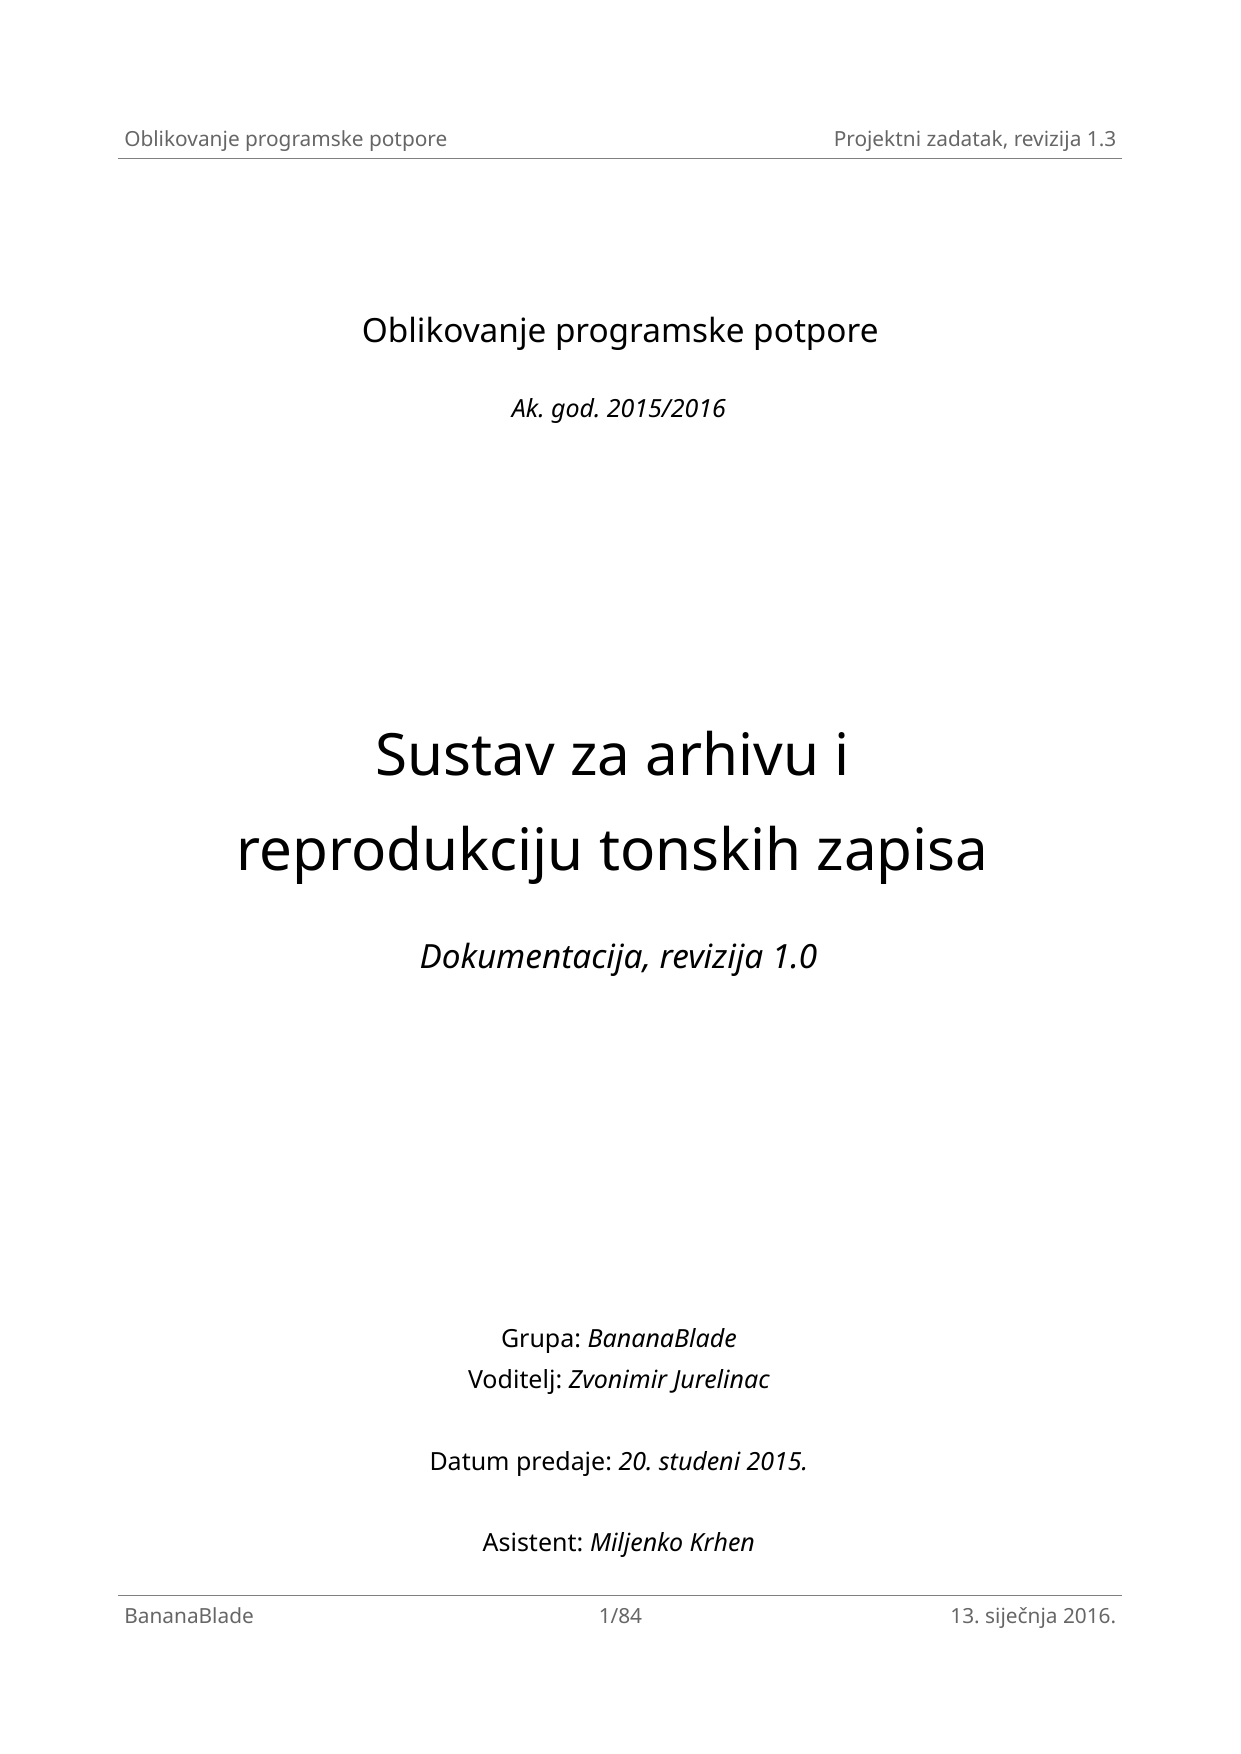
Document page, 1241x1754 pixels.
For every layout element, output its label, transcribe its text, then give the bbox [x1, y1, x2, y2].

text Dokumentacija, revizija 1.0 [118, 933, 1122, 978]
text Oblikovanje programske potpore [118, 307, 1122, 352]
text Grupa: BananaBlade Voditelj: Zvonimir Jurelinac Datum predaje: 20. studeni 2015. Asistent: Miljenko Krhen [118, 1198, 1122, 1559]
text Sustav za arhivu i reprodukciju tonskih zapisa [118, 713, 1122, 888]
text Ak. god. 2015/2016 [118, 391, 1122, 425]
